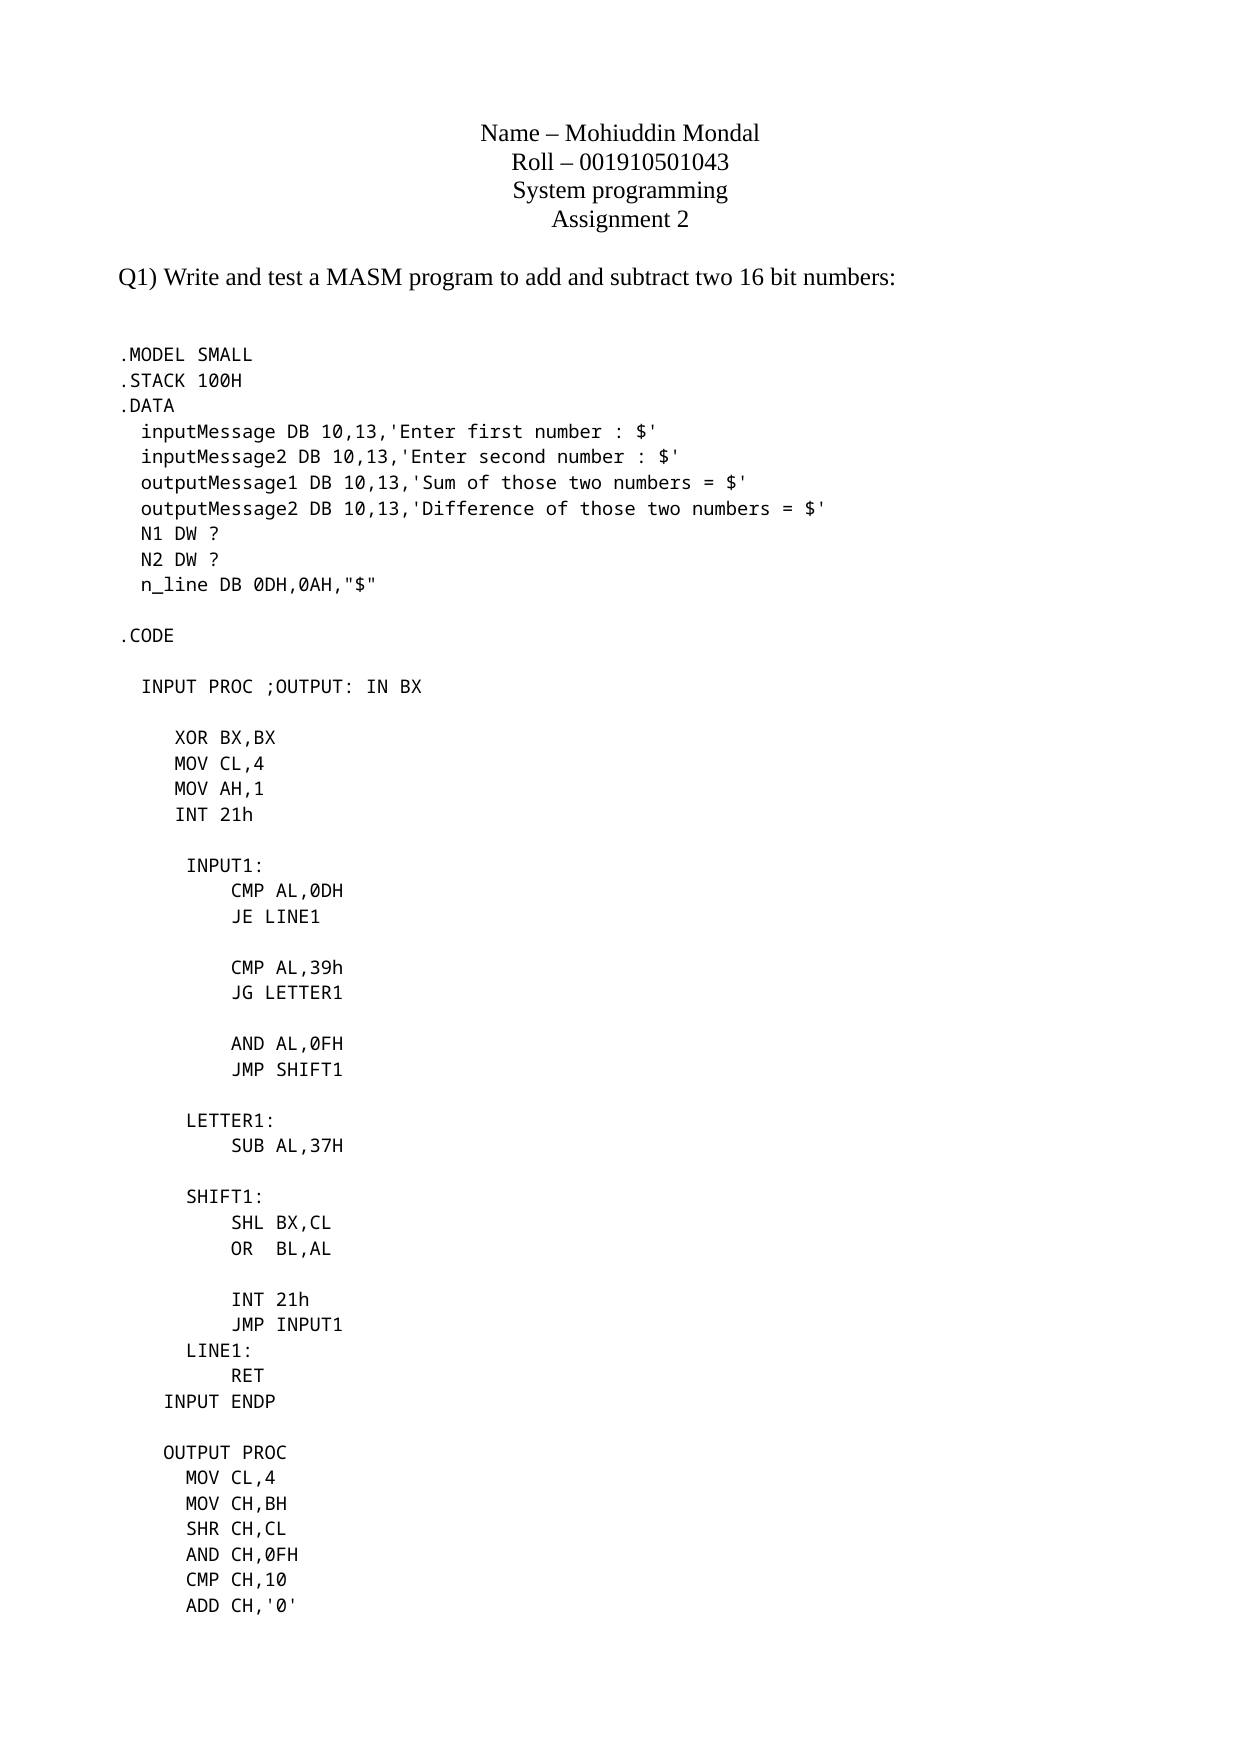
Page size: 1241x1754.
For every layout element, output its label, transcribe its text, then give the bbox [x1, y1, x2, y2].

text SHIFT1: [118, 1184, 1122, 1209]
text JMP INPUT1 [118, 1311, 1122, 1337]
text SHR CH,CL [118, 1516, 1122, 1541]
text SUB AL,37H [118, 1133, 1122, 1158]
text MOV CL,4 [118, 750, 1122, 776]
text CMP AL,0DH [118, 878, 1122, 903]
text .STACK 100H [118, 367, 1122, 393]
text Assignment 2 [118, 204, 1122, 233]
text .DATA [118, 393, 1122, 418]
text n_line DB 0DH,0AH,"$" [118, 571, 1122, 597]
text SHL BX,CL [118, 1209, 1122, 1235]
text inputMessage DB 10,13,'Enter first number : $' [118, 418, 1122, 444]
text OUTPUT PROC [118, 1439, 1122, 1464]
text Roll – 001910501043 [118, 147, 1122, 176]
text MOV AH,1 [118, 776, 1122, 801]
text AND AL,0FH [118, 1031, 1122, 1056]
text .CODE [118, 622, 1122, 648]
text JE LINE1 [118, 903, 1122, 929]
text ADD CH,'0' [118, 1592, 1122, 1618]
text JMP SHIFT1 [118, 1056, 1122, 1082]
text System programming [118, 176, 1122, 204]
text AND CH,0FH [118, 1541, 1122, 1567]
text OR BL,AL [118, 1235, 1122, 1260]
text outputMessage1 DB 10,13,'Sum of those two numbers = $' [118, 469, 1122, 495]
text Q1) Write and test a MASM program to add and subtract two 16 bit numbers: [118, 262, 1122, 291]
text INPUT ENDP [118, 1388, 1122, 1413]
text N1 DW ? [118, 520, 1122, 546]
text .MODEL SMALL [118, 342, 1122, 367]
text LINE1: [118, 1337, 1122, 1362]
text INT 21h [118, 801, 1122, 827]
text MOV CL,4 [118, 1464, 1122, 1490]
text RET [118, 1362, 1122, 1388]
text N2 DW ? [118, 546, 1122, 571]
text INPUT PROC ;OUTPUT: IN BX [118, 673, 1122, 699]
text inputMessage2 DB 10,13,'Enter second number : $' [118, 444, 1122, 469]
text LETTER1: [118, 1107, 1122, 1133]
text outputMessage2 DB 10,13,'Difference of those two numbers = $' [118, 495, 1122, 520]
text INPUT1: [118, 852, 1122, 878]
text INT 21h [118, 1286, 1122, 1311]
text CMP AL,39h [118, 954, 1122, 980]
text Name – Mohiuddin Mondal [118, 118, 1122, 147]
text XOR BX,BX [118, 724, 1122, 750]
text CMP CH,10 [118, 1567, 1122, 1592]
text MOV CH,BH [118, 1490, 1122, 1516]
text JG LETTER1 [118, 980, 1122, 1005]
